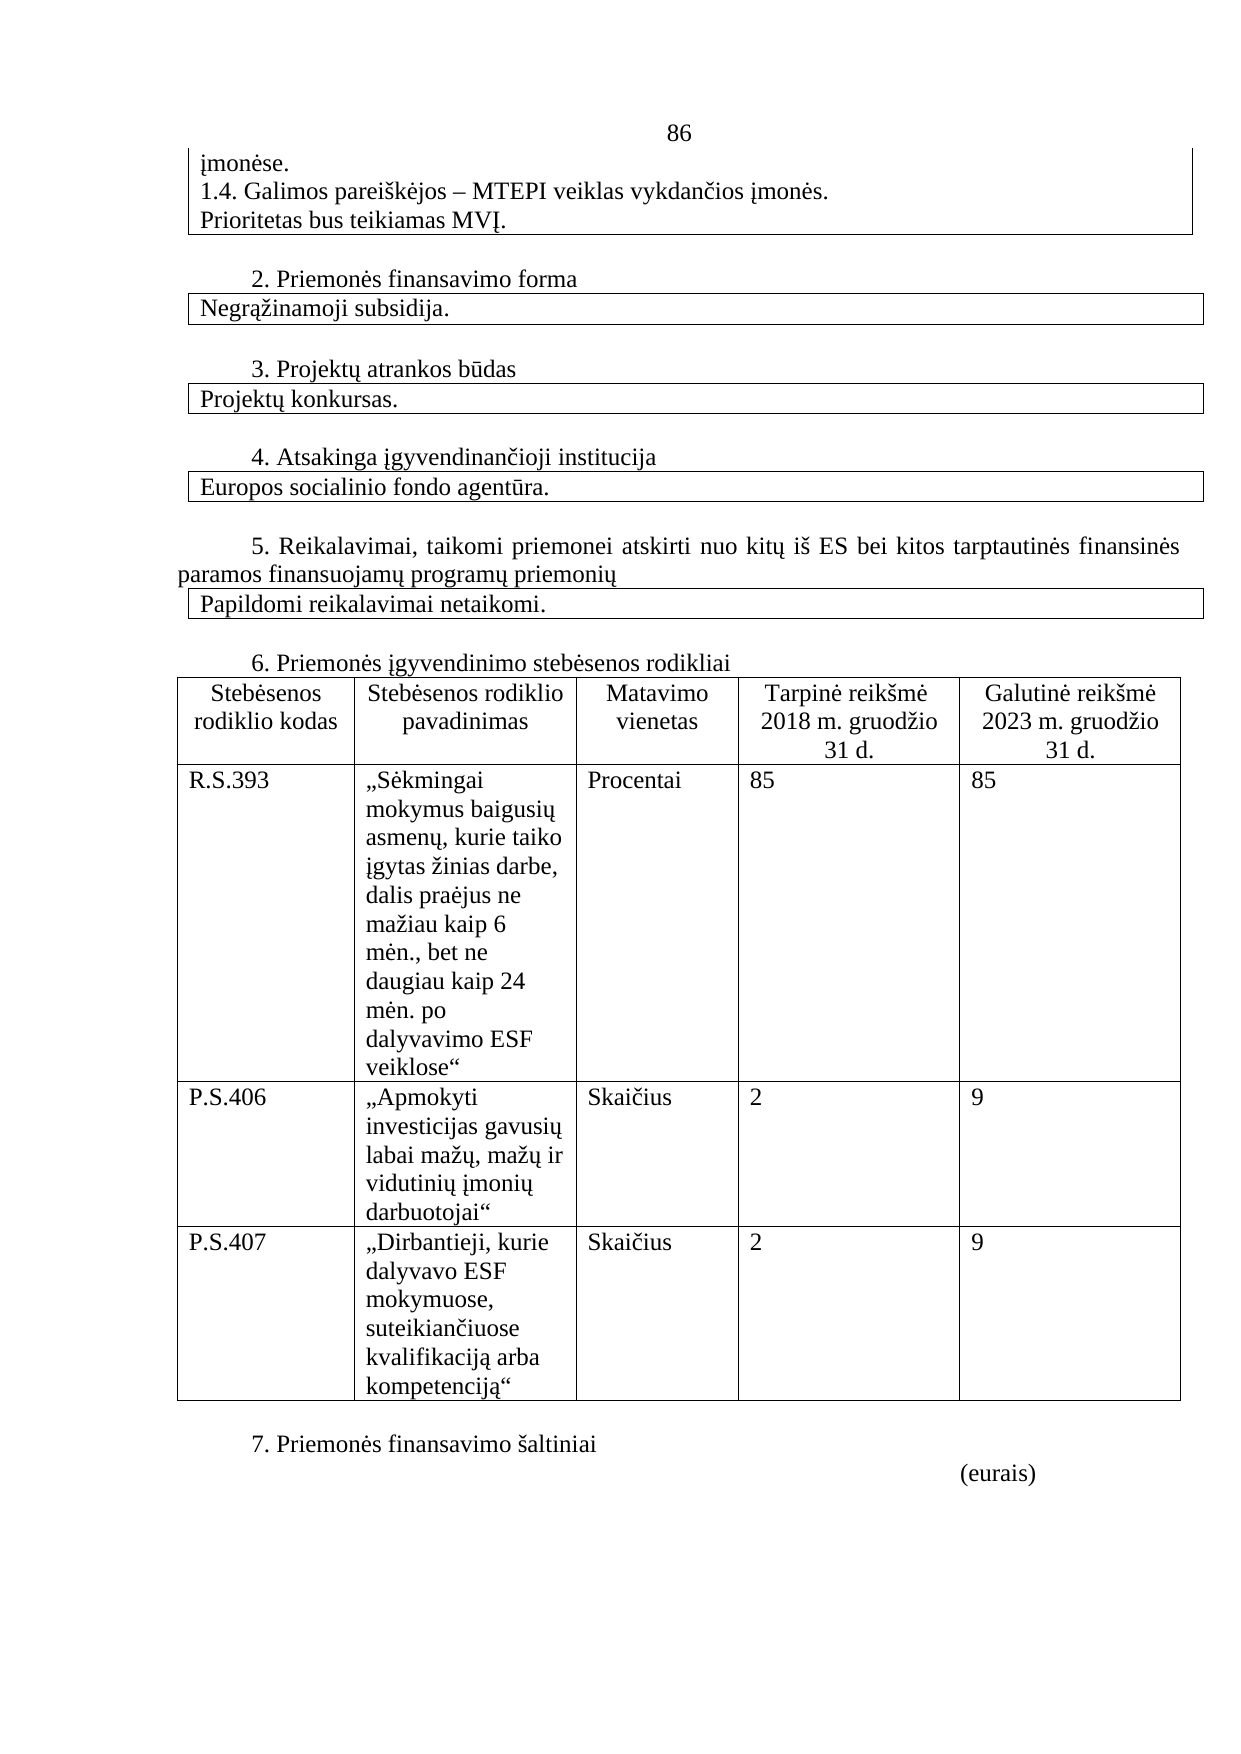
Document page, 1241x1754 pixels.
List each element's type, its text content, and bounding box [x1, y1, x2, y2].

table_cell „Sėkmingai mokymus baigusių asmenų, kurie taiko įgytas žinias darbe, dalis praėjus ne mažiau kaip 6 mėn., bet ne daugiau kaip 24 mėn. po dalyvavimo ESF veiklose“ [355, 765, 576, 1081]
text 3. Projektų atrankos būdas [177, 354, 1181, 383]
text 6. Priemonės įgyvendinimo stebėsenos rodikliai [177, 648, 1181, 677]
table_cell 2 [739, 1082, 959, 1226]
table_header Negrąžinamoji subsidija. [189, 294, 1203, 324]
table_header Galutinė reikšmė 2023 m. gruodžio 31 d. [960, 678, 1180, 764]
table_header Europos socialinio fondo agentūra. [189, 472, 1203, 501]
table_cell Skaičius [577, 1227, 738, 1399]
table_cell 85 [960, 765, 1180, 1081]
text 4. Atsakinga įgyvendinančioji institucija [177, 442, 1181, 471]
table_header Matavimo vienetas [577, 678, 738, 764]
table_header Tarpinė reikšmė 2018 m. gruodžio 31 d. [739, 678, 959, 764]
table_cell 1.4. Galimos pareiškėjos – MTEPI veiklas vykdančios įmonės. Prioritetas bus teikiamas MVĮ. [189, 176, 1192, 234]
table_cell R.S.393 [178, 765, 354, 1081]
table_cell P.S.406 [178, 1082, 354, 1226]
table_cell 9 [960, 1227, 1180, 1399]
table_header Papildomi reikalavimai netaikomi. [189, 589, 1203, 618]
table_header Stebėsenos rodiklio kodas [178, 678, 354, 764]
table_cell „Apmokyti investicijas gavusių labai mažų, mažų ir vidutinių įmonių darbuotojai“ [355, 1082, 576, 1226]
table_cell 9 [960, 1082, 1180, 1226]
table_cell P.S.407 [178, 1227, 354, 1399]
text 5. Reikalavimai, taikomi priemonei atskirti nuo kitų iš ES bei kitos tarptautinės finansinės paramos finansuojamų programų priemonių [177, 531, 1181, 588]
table_cell Skaičius [577, 1082, 738, 1226]
text 7. Priemonės finansavimo šaltiniai [177, 1429, 1181, 1458]
table_header Projektų konkursas. [189, 384, 1203, 413]
table_cell 85 [739, 765, 959, 1081]
table_cell „Dirbantieji, kurie dalyvavo ESF mokymuose, suteikiančiuose kvalifikaciją arba kompetenciją“ [355, 1227, 576, 1399]
text (eurais) [177, 1458, 1181, 1487]
table_cell įmonėse. [189, 148, 1192, 176]
text 2. Priemonės finansavimo forma [177, 264, 1181, 292]
table_cell Procentai [577, 765, 738, 1081]
table_header Stebėsenos rodiklio pavadinimas [355, 678, 576, 764]
table_cell 2 [739, 1227, 959, 1399]
